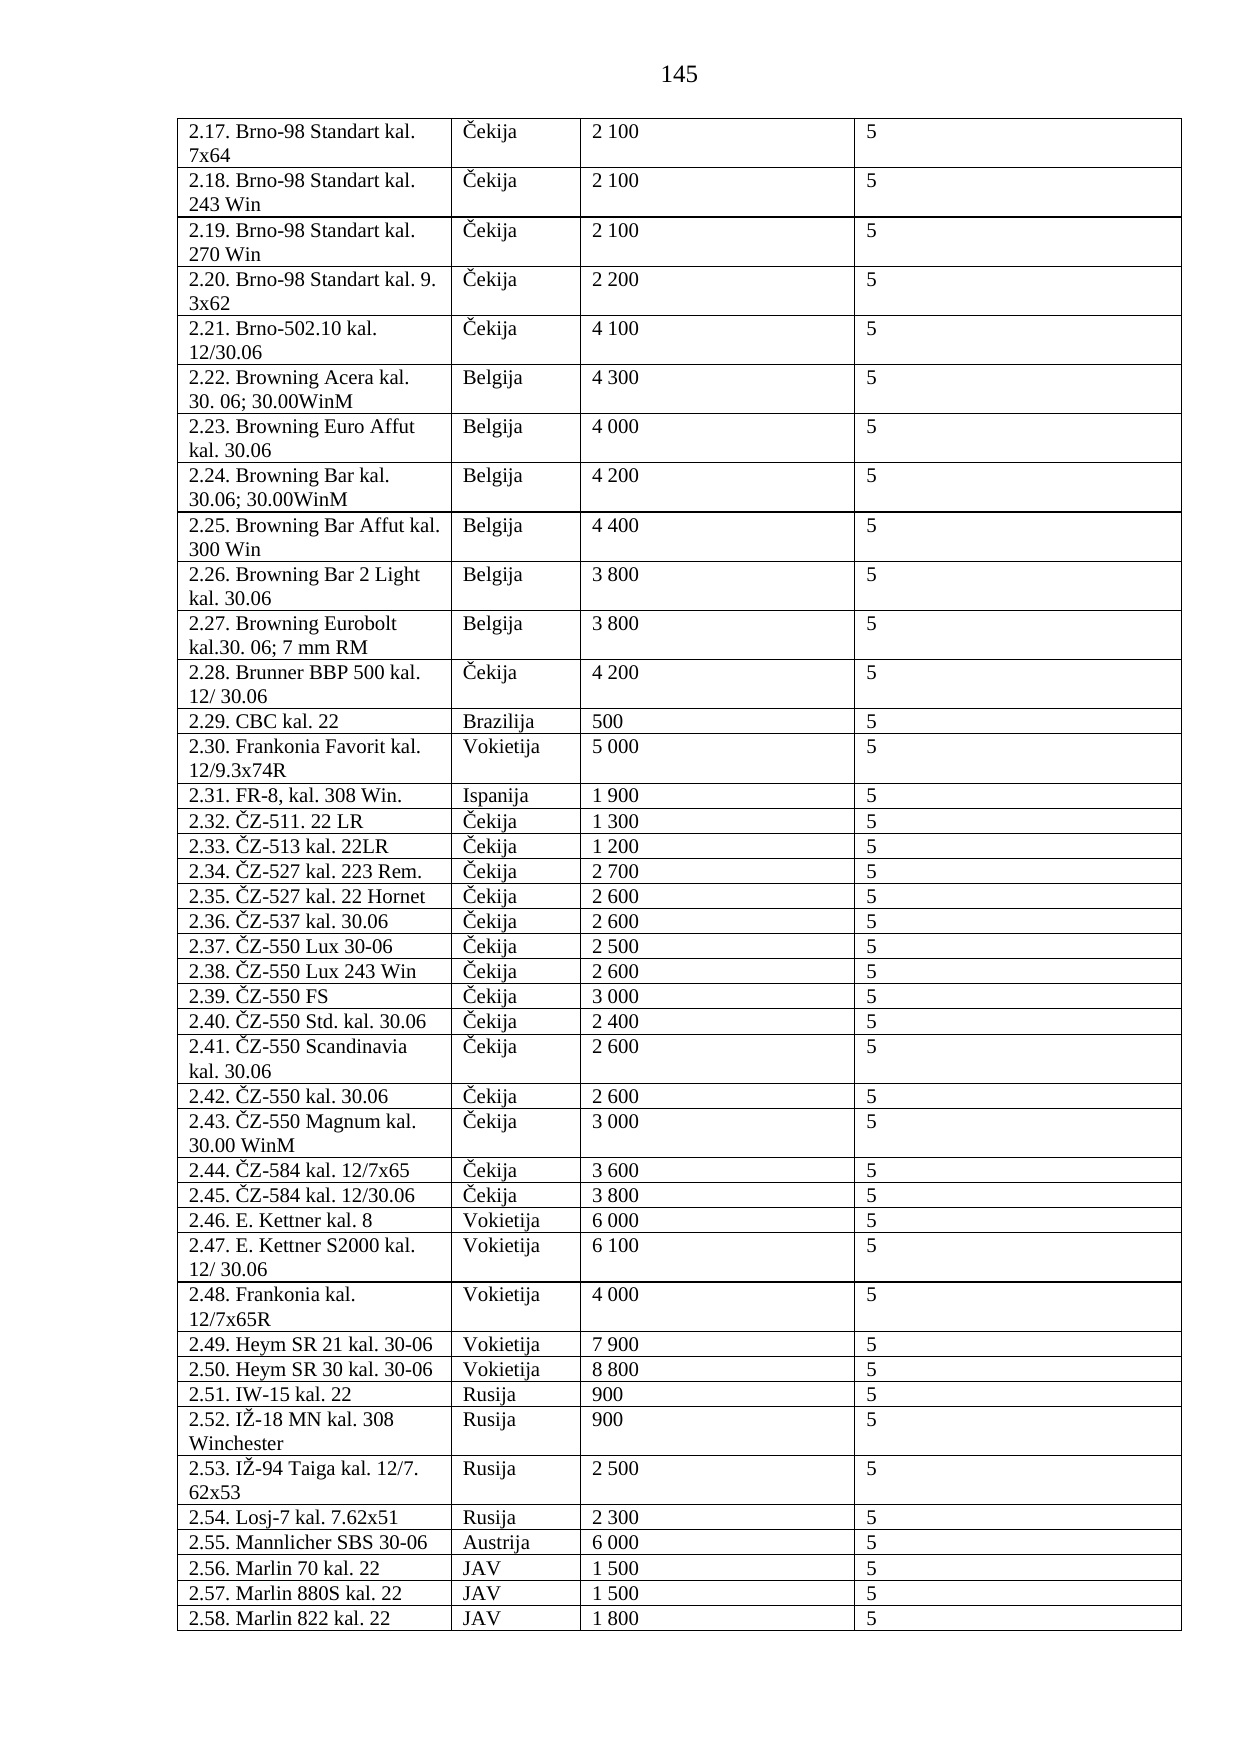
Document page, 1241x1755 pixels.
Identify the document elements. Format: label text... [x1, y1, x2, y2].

table_cell 2 600 [581, 959, 854, 983]
table_cell Vokietija [452, 1283, 580, 1331]
table_cell 5 [855, 660, 1181, 708]
table_cell 5 [855, 267, 1181, 315]
table_cell 5 [855, 1084, 1181, 1108]
table_cell 1 900 [581, 784, 854, 807]
table_cell 2.40. ČZ-550 Std. kal. 30.06 [178, 1009, 451, 1033]
table_cell 5 [855, 1456, 1181, 1504]
table_cell Vokietija [452, 1208, 580, 1232]
table_cell 2.37. ČZ-550 Lux 30-06 [178, 934, 451, 958]
table_cell 1 800 [581, 1606, 854, 1630]
table_cell 6 100 [581, 1233, 854, 1281]
table_cell Rusija [452, 1456, 580, 1504]
table_cell Čekija [452, 959, 580, 983]
table_cell 4 200 [581, 660, 854, 708]
table_cell 2 400 [581, 1009, 854, 1033]
table_cell 2.30. Frankonia Favorit kal. 12/9.3x74R [178, 734, 451, 782]
table_cell 5 [855, 1505, 1181, 1529]
table_cell Vokietija [452, 1332, 580, 1356]
table_cell 900 [581, 1407, 854, 1455]
table_cell Belgija [452, 414, 580, 462]
table_cell JAV [452, 1581, 580, 1604]
table_cell 2.23. Browning Euro Affut kal. 30.06 [178, 414, 451, 462]
table_cell 2 500 [581, 1456, 854, 1504]
table_cell 2.57. Marlin 880S kal. 22 [178, 1581, 451, 1604]
table_cell 2 200 [581, 267, 854, 315]
table_cell 2.34. ČZ-527 kal. 223 Rem. [178, 859, 451, 883]
table_cell 1 300 [581, 809, 854, 833]
table_cell Čekija [452, 859, 580, 883]
table_cell 2 600 [581, 909, 854, 933]
table_cell Čekija [452, 1035, 580, 1083]
table_cell 5 [855, 1332, 1181, 1356]
table_cell Čekija [452, 934, 580, 958]
table_cell 2.20. Brno-98 Standart kal. 9. 3x62 [178, 267, 451, 315]
table_cell 2.48. Frankonia kal. 12/7x65R [178, 1283, 451, 1331]
table_cell JAV [452, 1606, 580, 1630]
table_cell Čekija [452, 909, 580, 933]
table_cell 5 000 [581, 734, 854, 782]
table_cell Čekija [452, 267, 580, 315]
table_cell 2 300 [581, 1505, 854, 1529]
table_cell 5 [855, 611, 1181, 659]
table_cell 2.45. ČZ-584 kal. 12/30.06 [178, 1183, 451, 1207]
table_cell 5 [855, 1382, 1181, 1406]
table_cell Čekija [452, 119, 580, 167]
table_cell Rusija [452, 1382, 580, 1406]
table_cell 2.29. CBC kal. 22 [178, 709, 451, 733]
table_cell 2 700 [581, 859, 854, 883]
table_cell 2.52. IŽ-18 MN kal. 308 Winchester [178, 1407, 451, 1455]
table_cell 2.56. Marlin 70 kal. 22 [178, 1555, 451, 1579]
table_cell 2.36. ČZ-537 kal. 30.06 [178, 909, 451, 933]
table_cell 4 200 [581, 463, 854, 511]
table_cell 5 [855, 414, 1181, 462]
table_cell Belgija [452, 562, 580, 610]
table_cell 5 [855, 218, 1181, 266]
table_cell 2.51. IW-15 kal. 22 [178, 1382, 451, 1406]
table_cell Čekija [452, 316, 580, 364]
table_cell 500 [581, 709, 854, 733]
table_cell 2.42. ČZ-550 kal. 30.06 [178, 1084, 451, 1108]
table_cell 2.31. FR-8, kal. 308 Win. [178, 784, 451, 807]
table_cell 2.22. Browning Acera kal. 30. 06; 30.00WinM [178, 365, 451, 413]
table_cell 2.53. IŽ-94 Taiga kal. 12/7. 62x53 [178, 1456, 451, 1504]
table_cell 5 [855, 1183, 1181, 1207]
table_cell 5 [855, 1158, 1181, 1182]
table_cell 2.44. ČZ-584 kal. 12/7x65 [178, 1158, 451, 1182]
table_cell 5 [855, 1555, 1181, 1579]
table_cell 5 [855, 784, 1181, 807]
table_cell 8 800 [581, 1357, 854, 1381]
table_cell 5 [855, 1581, 1181, 1604]
table_cell Rusija [452, 1407, 580, 1455]
table_cell Čekija [452, 809, 580, 833]
table_cell Rusija [452, 1505, 580, 1529]
table_cell 2.41. ČZ-550 Scandinavia kal. 30.06 [178, 1035, 451, 1083]
table_cell JAV [452, 1555, 580, 1579]
table_cell 2.21. Brno-502.10 kal. 12/30.06 [178, 316, 451, 364]
table_cell 3 000 [581, 984, 854, 1008]
table_cell 2 100 [581, 119, 854, 167]
table_cell Vokietija [452, 1357, 580, 1381]
table_cell 4 000 [581, 1283, 854, 1331]
table_cell Čekija [452, 984, 580, 1008]
table_cell 5 [855, 859, 1181, 883]
table_cell 5 [855, 1357, 1181, 1381]
table_cell Čekija [452, 1009, 580, 1033]
table_cell Belgija [452, 463, 580, 511]
table_cell 2 100 [581, 218, 854, 266]
table_cell Čekija [452, 1084, 580, 1108]
table_cell 2.55. Mannlicher SBS 30-06 [178, 1530, 451, 1554]
table_cell 4 300 [581, 365, 854, 413]
table_cell 1 200 [581, 834, 854, 858]
table_cell 2.19. Brno-98 Standart kal. 270 Win [178, 218, 451, 266]
table_cell 2.54. Losj-7 kal. 7.62x51 [178, 1505, 451, 1529]
table_cell 5 [855, 562, 1181, 610]
table_cell Čekija [452, 1109, 580, 1157]
table_cell Čekija [452, 1158, 580, 1182]
table_cell Ispanija [452, 784, 580, 807]
table_cell 3 800 [581, 1183, 854, 1207]
table_cell Brazilija [452, 709, 580, 733]
table_cell 2 500 [581, 934, 854, 958]
table_cell Čekija [452, 168, 580, 216]
table_cell 2 600 [581, 884, 854, 908]
table_cell 2.46. E. Kettner kal. 8 [178, 1208, 451, 1232]
table_cell 900 [581, 1382, 854, 1406]
table_cell 3 600 [581, 1158, 854, 1182]
table_cell 1 500 [581, 1555, 854, 1579]
table_cell 2.49. Heym SR 21 kal. 30-06 [178, 1332, 451, 1356]
table_cell 2.38. ČZ-550 Lux 243 Win [178, 959, 451, 983]
table_cell 2.58. Marlin 822 kal. 22 [178, 1606, 451, 1630]
table_cell 5 [855, 365, 1181, 413]
table_cell 2.27. Browning Eurobolt kal.30. 06; 7 mm RM [178, 611, 451, 659]
table_cell Čekija [452, 660, 580, 708]
table_cell 5 [855, 463, 1181, 511]
table_cell 5 [855, 1009, 1181, 1033]
table_cell 2.28. Brunner BBP 500 kal. 12/ 30.06 [178, 660, 451, 708]
table_cell 5 [855, 884, 1181, 908]
table_cell Čekija [452, 884, 580, 908]
table_cell 2.33. ČZ-513 kal. 22LR [178, 834, 451, 858]
table_cell 2 600 [581, 1084, 854, 1108]
table_cell Belgija [452, 611, 580, 659]
table_cell 6 000 [581, 1208, 854, 1232]
table_cell 5 [855, 168, 1181, 216]
table_cell 3 000 [581, 1109, 854, 1157]
table_cell 2.18. Brno-98 Standart kal. 243 Win [178, 168, 451, 216]
table_cell 2.26. Browning Bar 2 Light kal. 30.06 [178, 562, 451, 610]
table_cell 5 [855, 316, 1181, 364]
table_cell 5 [855, 1233, 1181, 1281]
table_cell 4 000 [581, 414, 854, 462]
table_cell 5 [855, 1208, 1181, 1232]
table_cell 5 [855, 513, 1181, 561]
table_cell 2.17. Brno-98 Standart kal. 7x64 [178, 119, 451, 167]
table_cell 2 100 [581, 168, 854, 216]
table_cell 4 400 [581, 513, 854, 561]
table_cell Čekija [452, 218, 580, 266]
table_cell Vokietija [452, 734, 580, 782]
table_cell 2.24. Browning Bar kal. 30.06; 30.00WinM [178, 463, 451, 511]
table_cell 1 500 [581, 1581, 854, 1604]
table_cell Čekija [452, 834, 580, 858]
table_cell 5 [855, 734, 1181, 782]
table_cell 5 [855, 1035, 1181, 1083]
table_cell 5 [855, 984, 1181, 1008]
table_cell 2.50. Heym SR 30 kal. 30-06 [178, 1357, 451, 1381]
table_cell 3 800 [581, 562, 854, 610]
table_cell 5 [855, 709, 1181, 733]
table_cell Belgija [452, 513, 580, 561]
table_cell 7 900 [581, 1332, 854, 1356]
table_cell 5 [855, 934, 1181, 958]
table_cell 2.43. ČZ-550 Magnum kal. 30.00 WinM [178, 1109, 451, 1157]
table_cell 2.25. Browning Bar Affut kal. 300 Win [178, 513, 451, 561]
table_cell 6 000 [581, 1530, 854, 1554]
table_cell Vokietija [452, 1233, 580, 1281]
table_cell 5 [855, 1606, 1181, 1630]
table_cell 2.32. ČZ-511. 22 LR [178, 809, 451, 833]
table_cell 5 [855, 909, 1181, 933]
table_cell 5 [855, 1283, 1181, 1331]
table_cell 2.39. ČZ-550 FS [178, 984, 451, 1008]
table_cell 5 [855, 1407, 1181, 1455]
table_cell 5 [855, 959, 1181, 983]
table_cell Austrija [452, 1530, 580, 1554]
table_cell 4 100 [581, 316, 854, 364]
table_cell 5 [855, 834, 1181, 858]
table_cell 5 [855, 809, 1181, 833]
table_cell 5 [855, 1530, 1181, 1554]
table_cell 3 800 [581, 611, 854, 659]
table_cell 5 [855, 119, 1181, 167]
table_cell 2.35. ČZ-527 kal. 22 Hornet [178, 884, 451, 908]
table_cell 2.47. E. Kettner S2000 kal. 12/ 30.06 [178, 1233, 451, 1281]
table_cell Čekija [452, 1183, 580, 1207]
table_cell Belgija [452, 365, 580, 413]
table_cell 5 [855, 1109, 1181, 1157]
table_cell 2 600 [581, 1035, 854, 1083]
